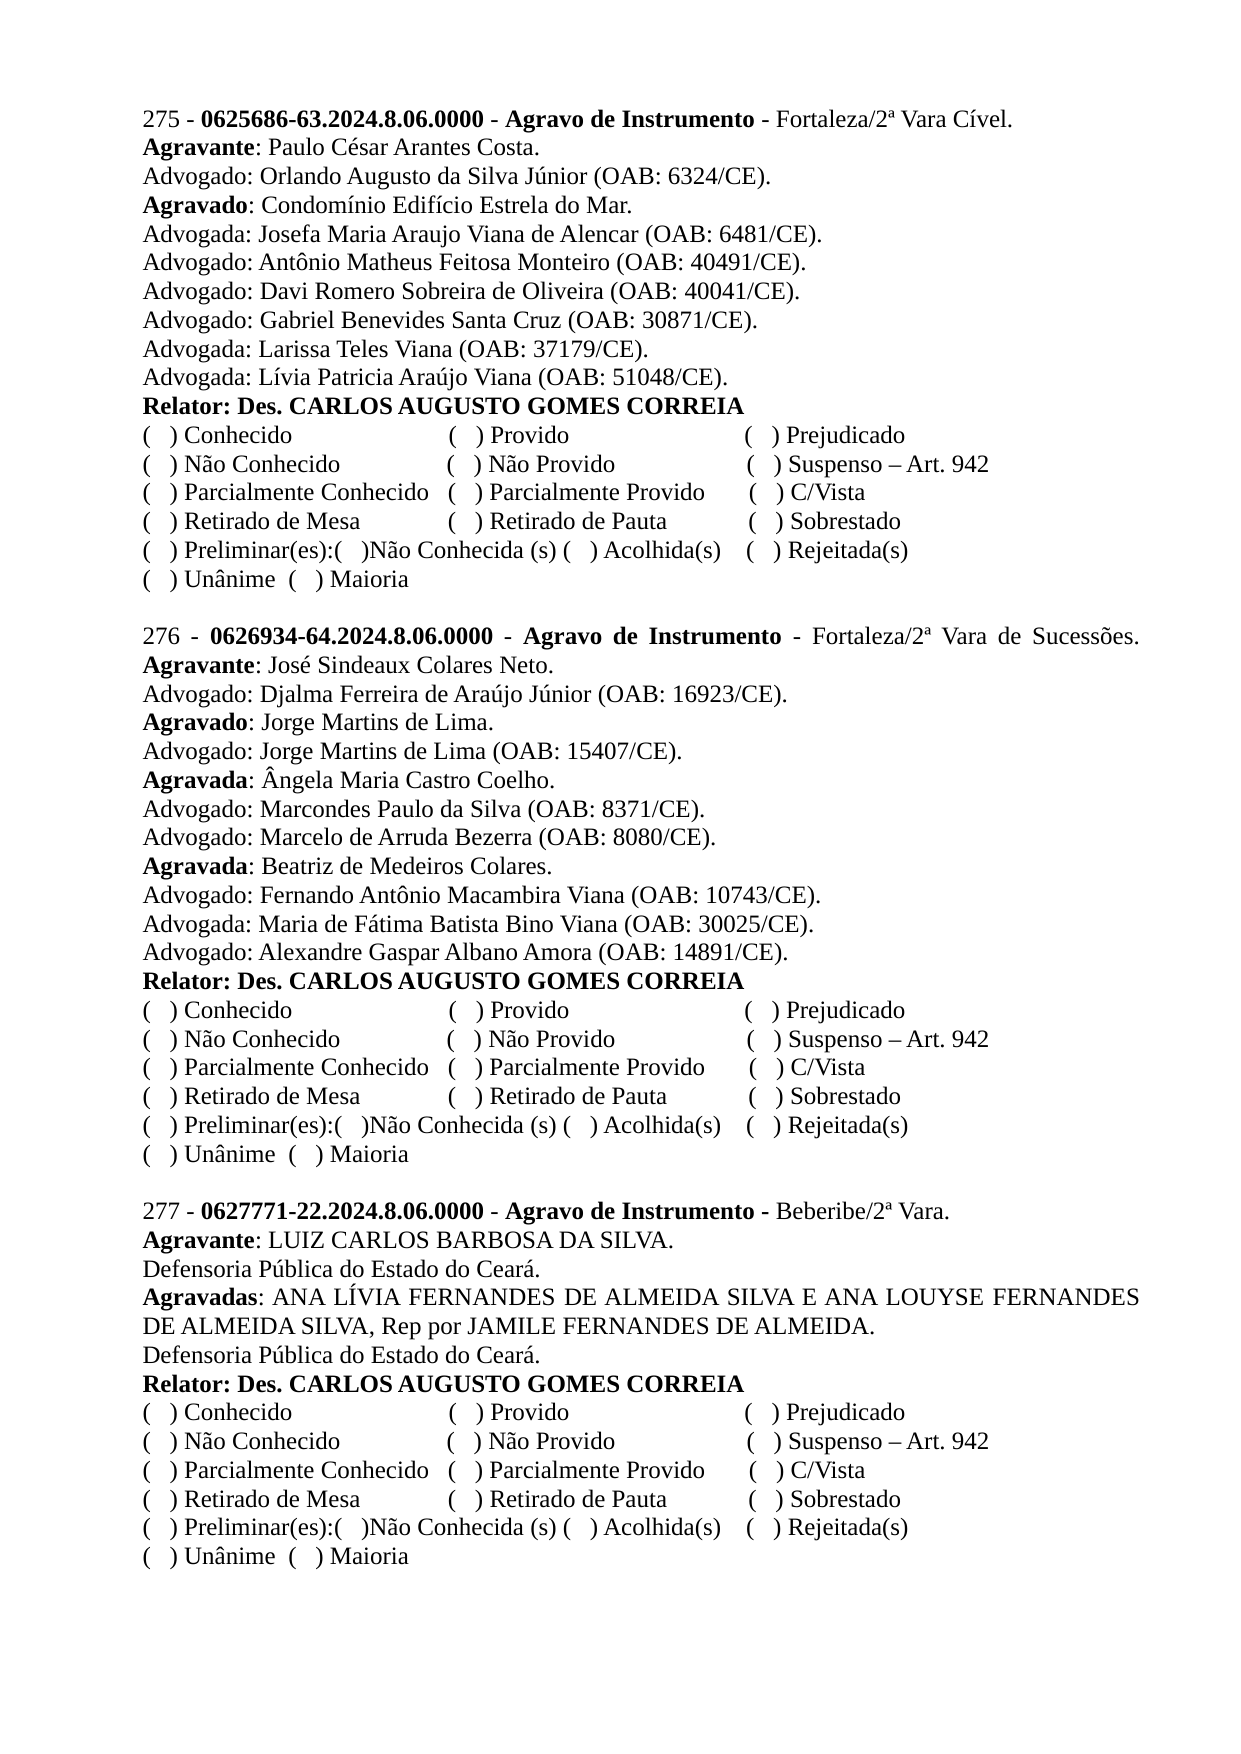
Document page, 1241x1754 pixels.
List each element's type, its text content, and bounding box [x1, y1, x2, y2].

text ( ) Retirado de Mesa ( ) Retirado de Pauta ( ) Sobrestado [142, 1081, 1158, 1110]
text Relator: Des. CARLOS AUGUSTO GOMES CORREIA [142, 966, 1141, 995]
text Advogado: Davi Romero Sobreira de Oliveira (OAB: 40041/CE). [142, 276, 1141, 305]
text ( ) Unânime ( ) Maioria [142, 1541, 1158, 1570]
text ( ) Conhecido ( ) Provido ( ) Prejudicado [142, 1397, 1141, 1426]
text Advogado: Marcelo de Arruda Bezerra (OAB: 8080/CE). [142, 822, 1141, 851]
text Advogada: Larissa Teles Viana (OAB: 37179/CE). [142, 334, 1141, 362]
text ( ) Retirado de Mesa ( ) Retirado de Pauta ( ) Sobrestado [142, 506, 1158, 535]
text Agravante: LUIZ CARLOS BARBOSA DA SILVA. [142, 1225, 1141, 1254]
text Agravada: Ângela Maria Castro Coelho. [142, 765, 1141, 794]
text Relator: Des. CARLOS AUGUSTO GOMES CORREIA [142, 391, 1141, 420]
text ( ) Preliminar(es):( )Não Conhecida (s) ( ) Acolhida(s) ( ) Rejeitada(s) [142, 535, 1158, 564]
text Defensoria Pública do Estado do Ceará. [142, 1340, 1141, 1369]
text ( ) Preliminar(es):( )Não Conhecida (s) ( ) Acolhida(s) ( ) Rejeitada(s) [142, 1512, 1158, 1541]
text ( ) Não Conhecido ( ) Não Provido ( ) Suspenso – Art. 942 [142, 1024, 1158, 1052]
text ( ) Unânime ( ) Maioria [142, 1139, 1158, 1167]
text Advogado: Djalma Ferreira de Araújo Júnior (OAB: 16923/CE). [142, 679, 1141, 707]
text Defensoria Pública do Estado do Ceará. [142, 1254, 1141, 1282]
text ( ) Preliminar(es):( )Não Conhecida (s) ( ) Acolhida(s) ( ) Rejeitada(s) [142, 1110, 1158, 1139]
text ( ) Parcialmente Conhecido ( ) Parcialmente Provido ( ) C/Vista [142, 1455, 1158, 1484]
text Advogada: Josefa Maria Araujo Viana de Alencar (OAB: 6481/CE). [142, 219, 1141, 247]
text Advogada: Maria de Fátima Batista Bino Viana (OAB: 30025/CE). [142, 909, 1141, 937]
text Advogado: Marcondes Paulo da Silva (OAB: 8371/CE). [142, 794, 1141, 822]
text ( ) Unânime ( ) Maioria [142, 564, 1158, 592]
text ( ) Não Conhecido ( ) Não Provido ( ) Suspenso – Art. 942 [142, 449, 1158, 477]
text Advogado: Fernando Antônio Macambira Viana (OAB: 10743/CE). [142, 880, 1141, 909]
text ( ) Retirado de Mesa ( ) Retirado de Pauta ( ) Sobrestado [142, 1484, 1158, 1512]
text ( ) Não Conhecido ( ) Não Provido ( ) Suspenso – Art. 942 [142, 1426, 1158, 1455]
text Relator: Des. CARLOS AUGUSTO GOMES CORREIA [142, 1369, 1141, 1397]
text 275 - 0625686-63.2024.8.06.0000 - Agravo de Instrumento - Fortaleza/2ª Vara Cível. [142, 104, 1141, 132]
text 276 - 0626934-64.2024.8.06.0000 - Agravo de Instrumento - Fortaleza/2ª Vara de Sucessões. Agravante: José Sindeaux Colares Neto. [142, 621, 1141, 679]
text Advogado: Alexandre Gaspar Albano Amora (OAB: 14891/CE). [142, 937, 1141, 966]
text ( ) Parcialmente Conhecido ( ) Parcialmente Provido ( ) C/Vista [142, 477, 1158, 506]
text Agravado: Jorge Martins de Lima. [142, 707, 1141, 736]
text Advogada: Lívia Patricia Araújo Viana (OAB: 51048/CE). [142, 362, 1141, 391]
text Agravada: Beatriz de Medeiros Colares. [142, 851, 1141, 880]
text Advogado: Gabriel Benevides Santa Cruz (OAB: 30871/CE). [142, 305, 1141, 334]
text ( ) Conhecido ( ) Provido ( ) Prejudicado [142, 995, 1141, 1024]
text ( ) Conhecido ( ) Provido ( ) Prejudicado [142, 420, 1141, 449]
text Agravante: Paulo César Arantes Costa. [142, 132, 1141, 161]
text Advogado: Jorge Martins de Lima (OAB: 15407/CE). [142, 736, 1141, 765]
text Agravadas: ANA LÍVIA FERNANDES DE ALMEIDA SILVA E ANA LOUYSE FERNANDES DE ALMEIDA SILVA, Rep por JAMILE FERNANDES DE ALMEIDA. [142, 1282, 1141, 1340]
text 277 - 0627771-22.2024.8.06.0000 - Agravo de Instrumento - Beberibe/2ª Vara. [142, 1196, 1141, 1225]
text Advogado: Antônio Matheus Feitosa Monteiro (OAB: 40491/CE). [142, 247, 1141, 276]
text ( ) Parcialmente Conhecido ( ) Parcialmente Provido ( ) C/Vista [142, 1052, 1158, 1081]
text Agravado: Condomínio Edifício Estrela do Mar. [142, 190, 1141, 219]
text Advogado: Orlando Augusto da Silva Júnior (OAB: 6324/CE). [142, 161, 1141, 190]
